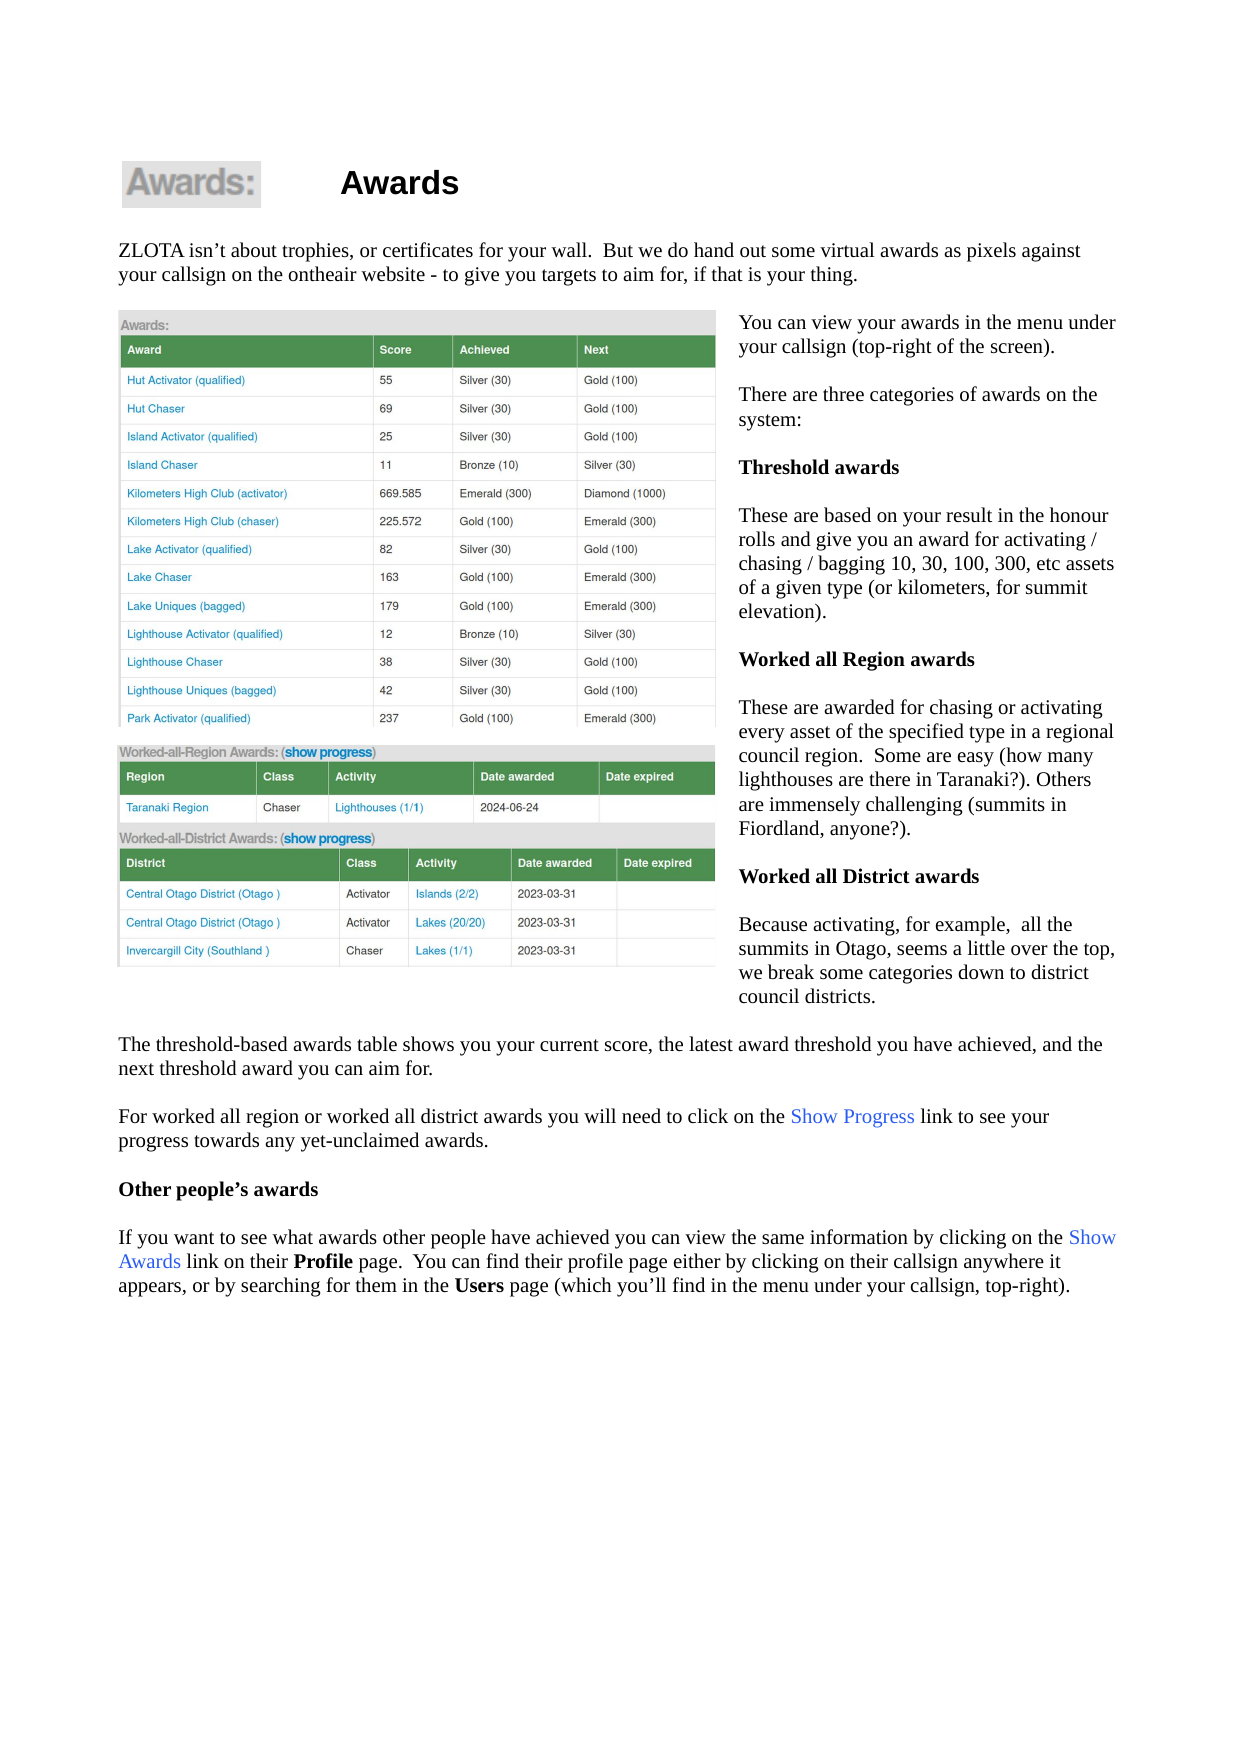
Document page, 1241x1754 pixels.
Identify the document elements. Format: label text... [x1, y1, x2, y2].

subtitle Awards [262, 163, 1122, 201]
text These are based on your result in the honour rolls and give you an award for activating / chasing / bagging 10, 30, 100, 300, etc assets of a given type (or kilometers, for summit elevation). [738, 503, 1122, 623]
text Worked all District awards [738, 864, 1122, 888]
text These are awarded for chasing or activating every asset of the specified type in a regional council region. Some are easy (how many lighthouses are there in Taranaki?). Others are immensely challenging (summits in Fiordland, anyone?). [738, 695, 1122, 839]
picture [122, 161, 262, 208]
text ZLOTA isn’t about trophies, or certificates for your wall. But we do hand out some virtual awards as pixels against your callsign on the ontheair website - to give you targets to aim for, if that is your thing. [118, 238, 1122, 286]
text If you want to see what awards other people have achieved you can view the same information by clicking on the Show Awards link on their Profile page. You can find their profile page either by clicking on their callsign anywhere it appears, or by searching for them in the Users page (which you’ll find in the menu under your callsign, top-right). [118, 1224, 1122, 1297]
text For worked all region or worked all district awards you will need to click on the Show Progress link to see your progress towards any yet-unclaimed awards. [118, 1104, 1122, 1152]
text Threshold awards [738, 454, 1122, 479]
text Because activating, for example, all the summits in Otago, seems a little over the top, we break some categories down to district council districts. [738, 912, 1122, 1008]
text You can view your awards in the menu under your callsign (top-right of the screen). [738, 310, 1122, 358]
text There are three categories of awards on the system: [738, 382, 1122, 431]
picture [118, 310, 716, 727]
text The threshold-based awards table shows you your current score, the latest award threshold you have achieved, and the next threshold award you can aim for. [118, 1032, 1122, 1080]
subtitle [118, 163, 122, 201]
text Worked all Region awards [738, 647, 1122, 671]
text Other people’s awards [118, 1176, 1122, 1201]
picture [117, 745, 715, 967]
